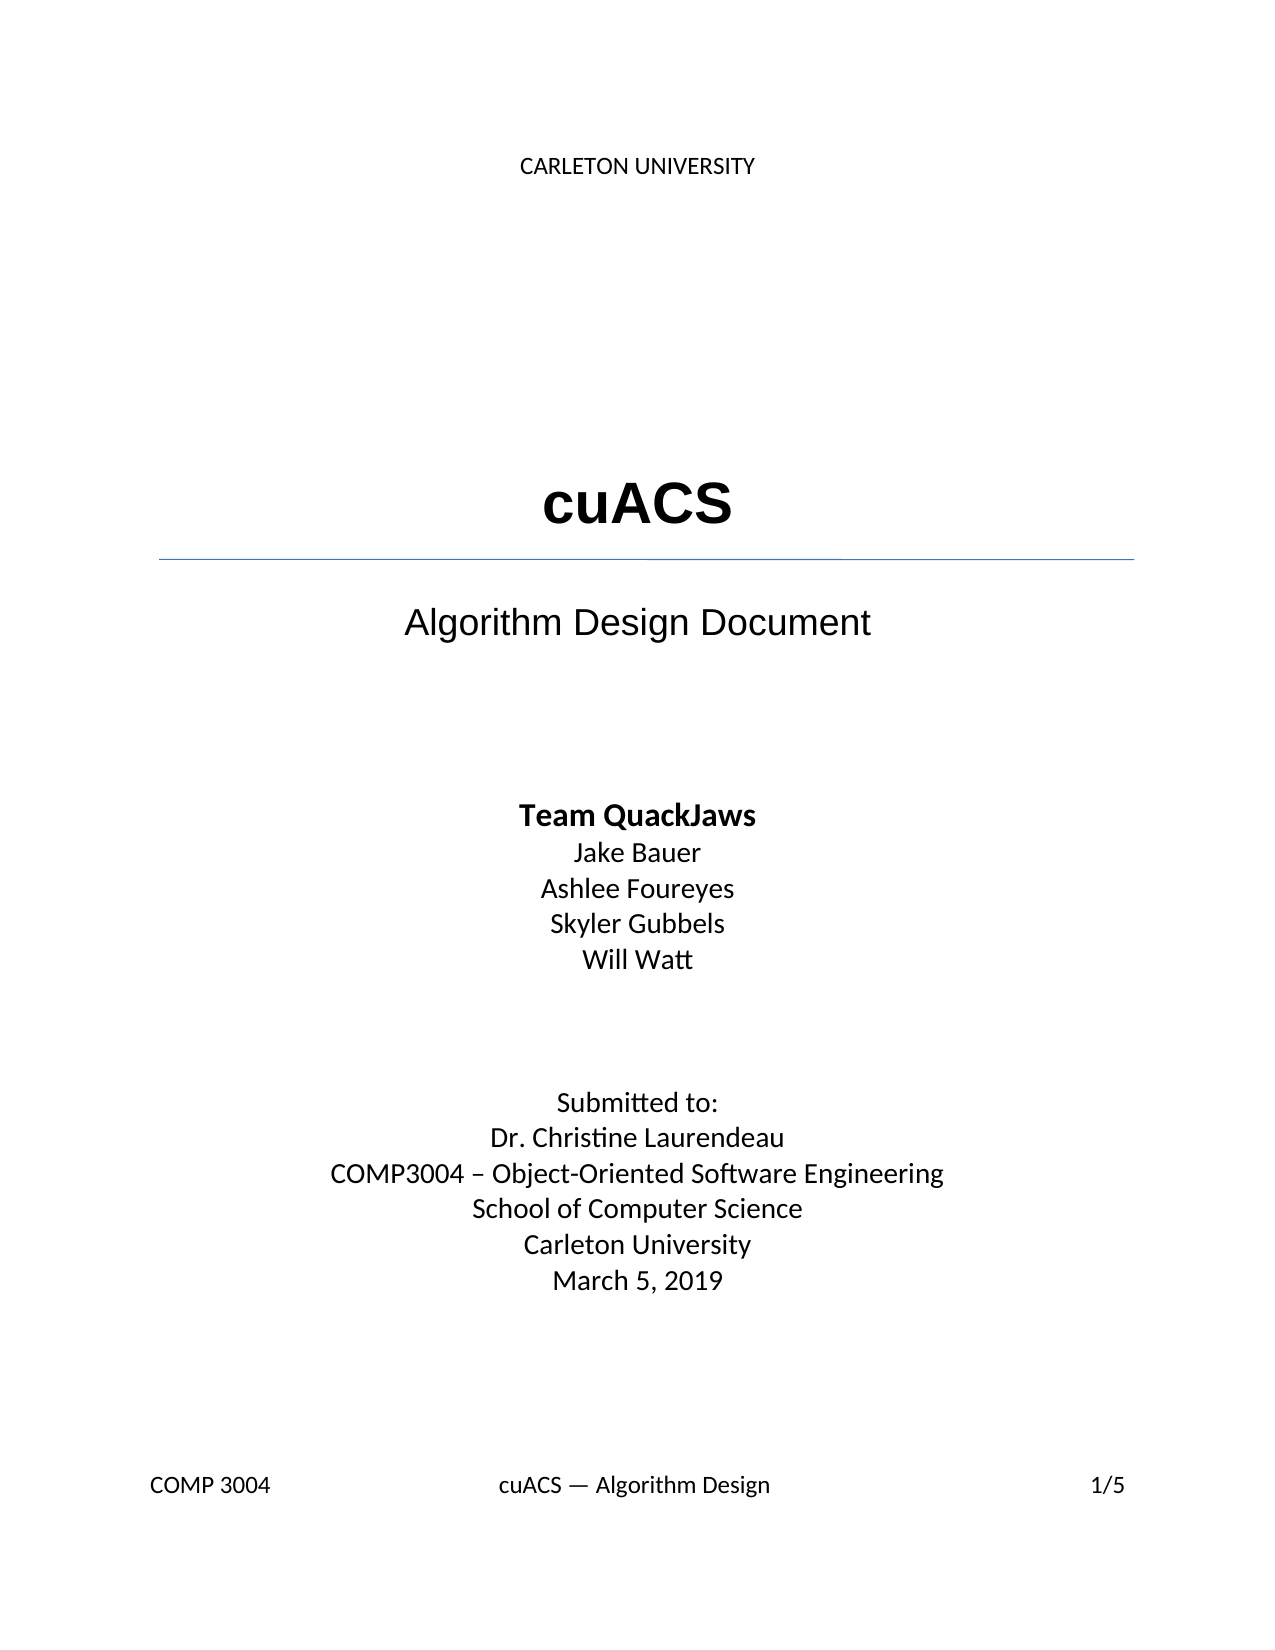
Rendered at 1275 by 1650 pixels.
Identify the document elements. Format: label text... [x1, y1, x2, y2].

text Submitted to: [150, 1084, 1125, 1119]
text Ashlee Foureyes [150, 870, 1125, 906]
text Carleton University [150, 1226, 1125, 1262]
text Will Watt [150, 941, 1125, 977]
text CARLETON UNIVERSITY [150, 150, 1125, 181]
text Jake Bauer [150, 834, 1125, 870]
text School of Computer Science [150, 1191, 1125, 1226]
text Skyler Gubbels [150, 906, 1125, 941]
text March 5, 2019 [150, 1262, 1125, 1297]
subtitle Algorithm Design Document [150, 600, 1125, 643]
title cuACS [150, 469, 1125, 536]
text Team QuackJaws [150, 793, 1125, 834]
text COMP3004 – Object-Oriented Software Engineering [150, 1155, 1125, 1191]
text Dr. Christine Laurendeau [150, 1119, 1125, 1155]
